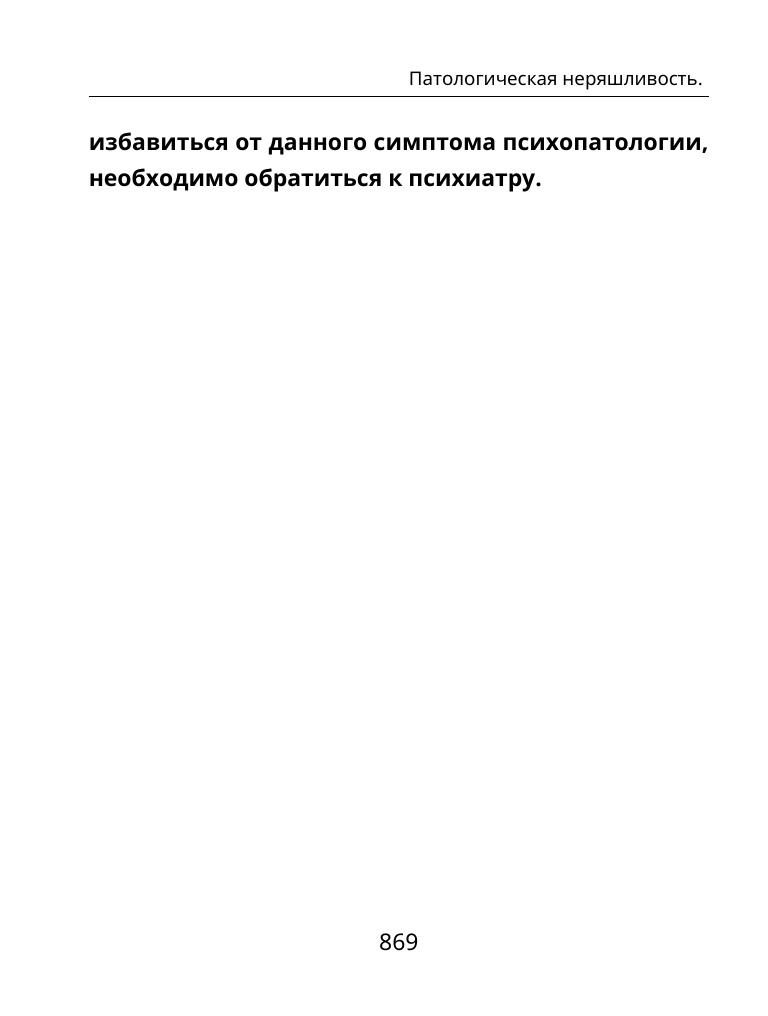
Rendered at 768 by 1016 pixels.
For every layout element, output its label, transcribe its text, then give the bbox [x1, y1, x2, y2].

text избавиться от данного симптома психопатологии, необходимо обратиться к психиатру. [88, 126, 709, 193]
